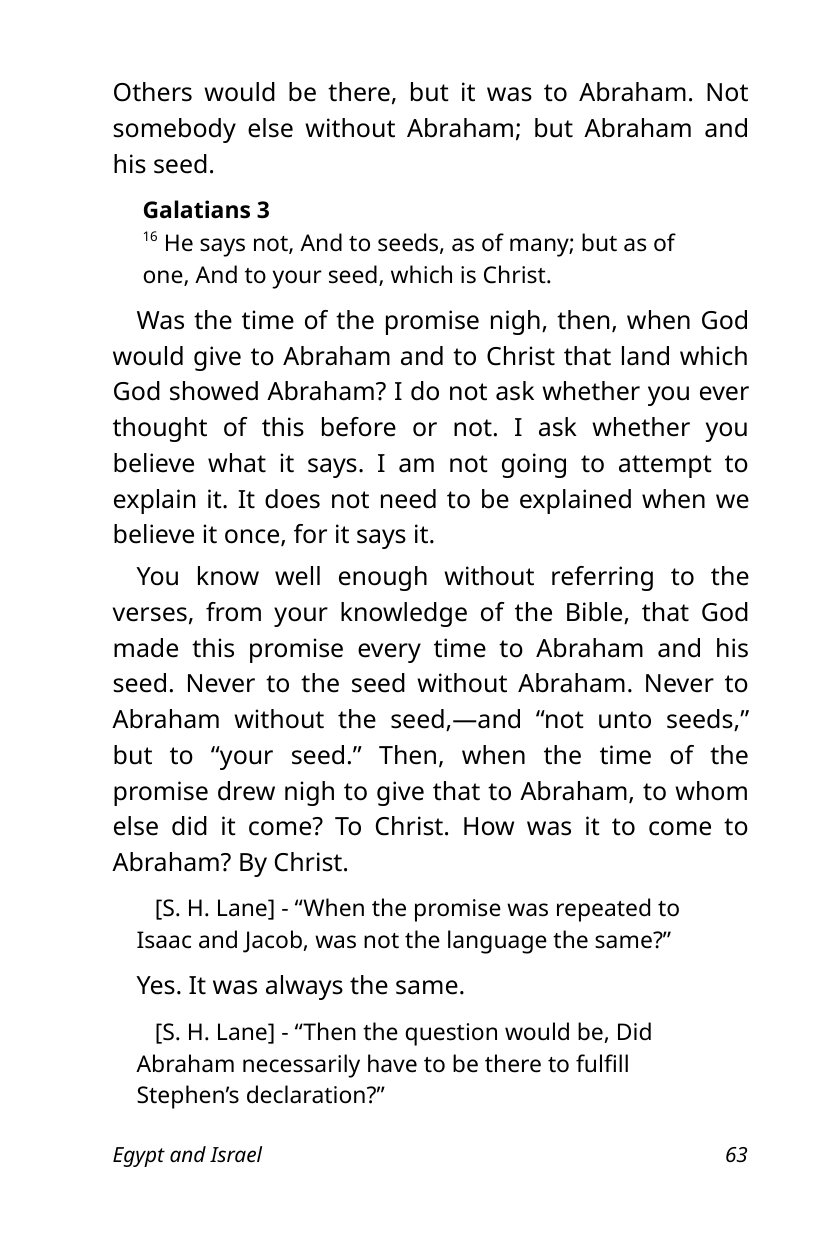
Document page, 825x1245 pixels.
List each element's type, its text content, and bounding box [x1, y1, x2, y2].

text 16 He says not, And to seeds, as of many; but as of one, And to your seed, which is Christ. [142, 227, 720, 290]
text [S. H. Lane] - “When the promise was repeated to Isaac and Jacob, was not the language the same?” [136, 892, 726, 955]
text Galatians 3 [142, 194, 750, 225]
text Yes. It was always the same. [112, 968, 750, 1002]
text [S. H. Lane] - “Then the question would be, Did Abraham necessarily have to be there to fulfill Stephen’s declaration?” [136, 1016, 726, 1111]
text You know well enough without referring to the verses, from your knowledge of the Bible, that God made this promise every time to Abraham and his seed. Never to the seed without Abraham. Never to Abraham without the seed,—and “not unto seeds,” but to “your seed.” Then, when the time of the promise drew nigh to give that to Abraham, to whom else did it come? To Christ. How was it to come to Abraham? By Christ. [112, 559, 750, 879]
text Others would be there, but it was to Abraham. Not somebody else without Abraham; but Abraham and his seed. [112, 75, 750, 181]
text Was the time of the promise nigh, then, when God would give to Abraham and to Christ that land which God showed Abraham? I do not ask whether you ever thought of this before or not. I ask whether you believe what it says. I am not going to attempt to explain it. It does not need to be explained when we believe it once, for it says it. [112, 303, 750, 551]
